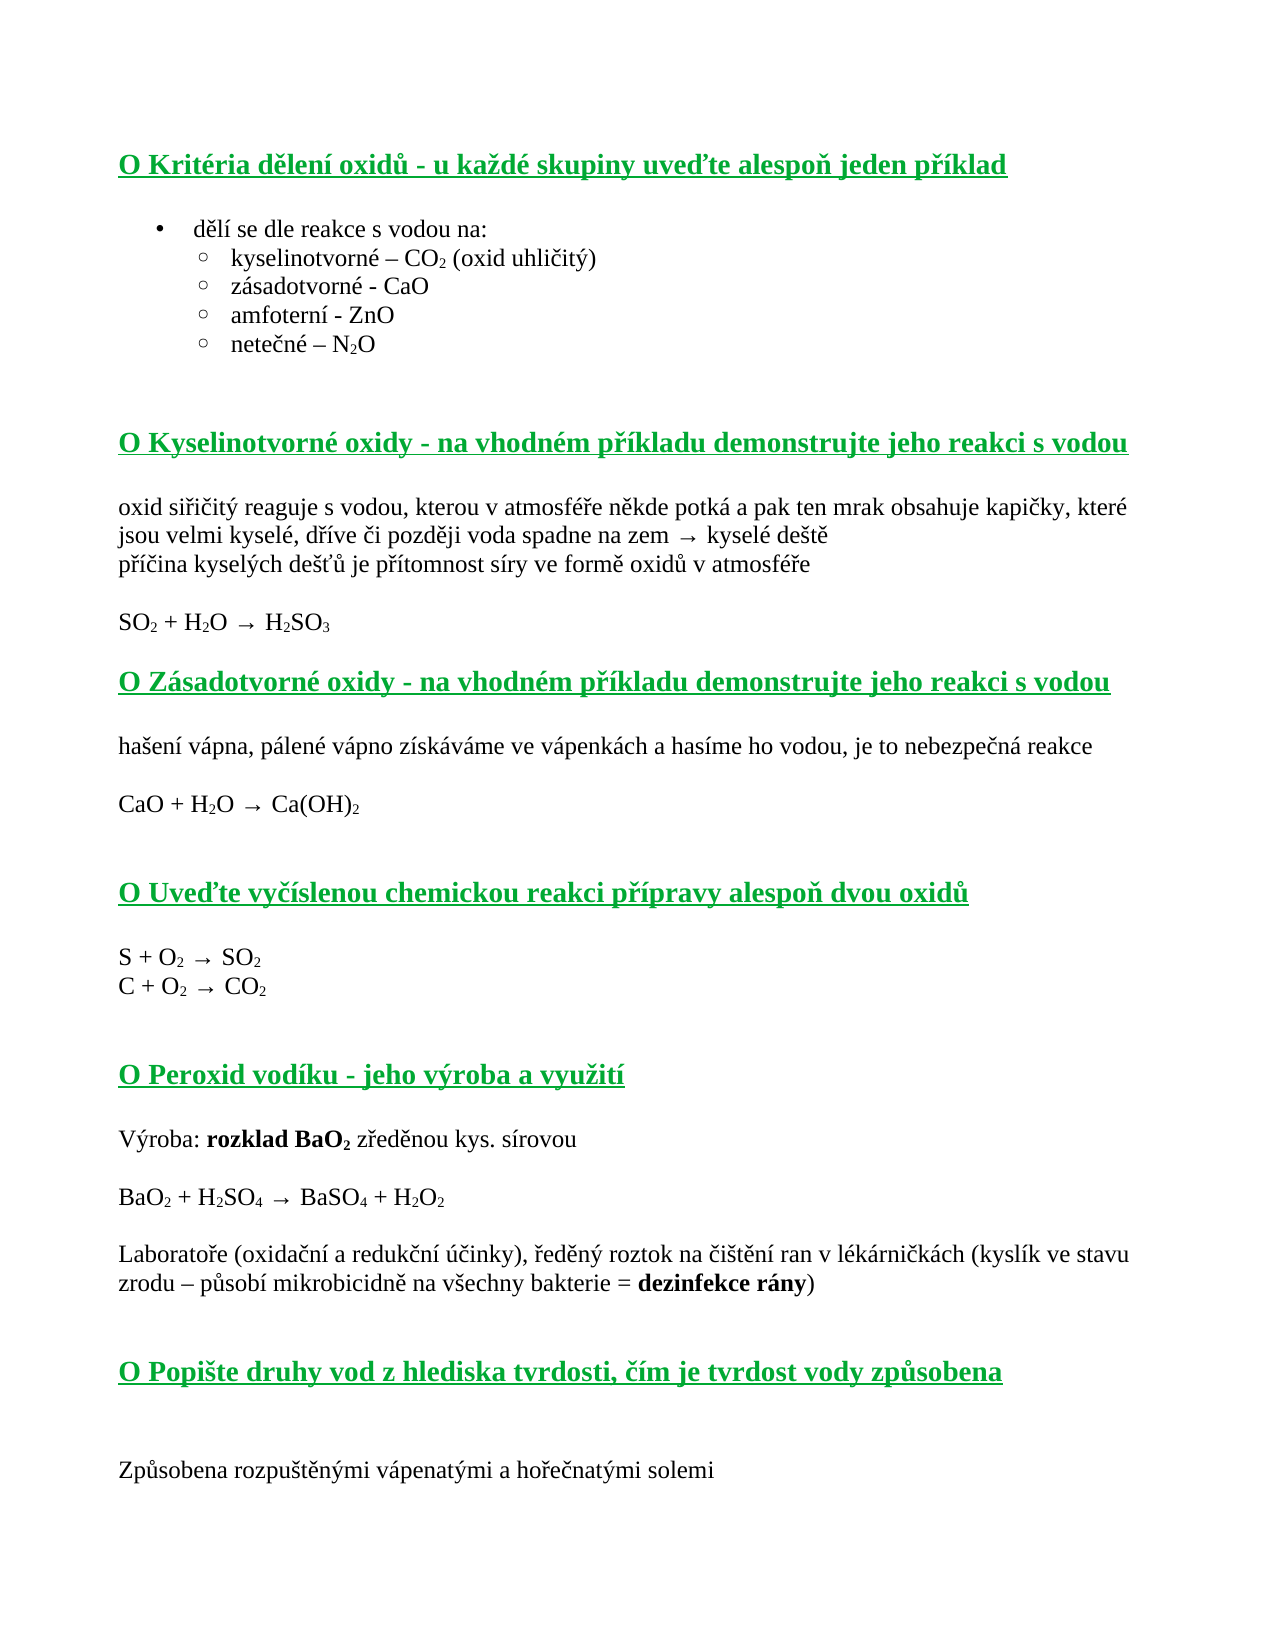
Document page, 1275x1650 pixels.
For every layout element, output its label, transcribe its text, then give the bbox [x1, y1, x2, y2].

text O Zásadotvorné oxidy - na vhodném příkladu demonstrujte jeho reakci s vodou [118, 664, 1157, 698]
text O Kyselinotvorné oxidy - na vhodném příkladu demonstrujte jeho reakci s vodou [118, 425, 1157, 458]
text Způsobena rozpuštěnými vápenatými a hořečnatými solemi [118, 1455, 1157, 1484]
text hašení vápna, pálené vápno získáváme ve vápenkách a hasíme ho vodou, je to nebezpečná reakce [118, 731, 1157, 760]
text O Kritéria dělení oxidů - u každé skupiny uveďte alespoň jeden příklad [118, 147, 1157, 180]
text O Popište druhy vod z hlediska tvrdosti, čím je tvrdost vody způsobena [118, 1354, 1157, 1388]
text O Uveďte vyčíslenou chemickou reakci přípravy alespoň dvou oxidů [118, 875, 1157, 909]
text oxid siřičitý reaguje s vodou, kterou v atmosféře někde potká a pak ten mrak obsahuje kapičky, které jsou velmi kyselé, dříve či později voda spadne na zem → kyselé deště [118, 492, 1157, 549]
text příčina kyselých dešťů je přítomnost síry ve formě oxidů v atmosféře [118, 549, 1157, 578]
list dělí se dle reakce s vodou na: [156, 214, 1157, 243]
text BaO2 + H2SO4 → BaSO4 + H2O2 [118, 1182, 1157, 1211]
text C + O2 → CO2 [118, 971, 1157, 1000]
list netečné – N2O [193, 329, 1157, 358]
list kyselinotvorné – CO2 (oxid uhličitý) [193, 243, 1157, 271]
list amfoterní - ZnO [193, 300, 1157, 329]
text Výroba: rozklad BaO2 zředěnou kys. sírovou [118, 1124, 1157, 1153]
text SO2 + H2O → H2SO3 [118, 607, 1157, 636]
list zásadotvorné - CaO [193, 271, 1157, 300]
text S + O2 → SO2 [118, 942, 1157, 971]
text O Peroxid vodíku - jeho výroba a využití [118, 1057, 1157, 1091]
text CaO + H2O → Ca(OH)2 [118, 789, 1157, 818]
text Laboratoře (oxidační a redukční účinky), ředěný roztok na čištění ran v lékárničkách (kyslík ve stavu zrodu – působí mikrobicidně na všechny bakterie = dezinfekce rány) [118, 1239, 1157, 1297]
